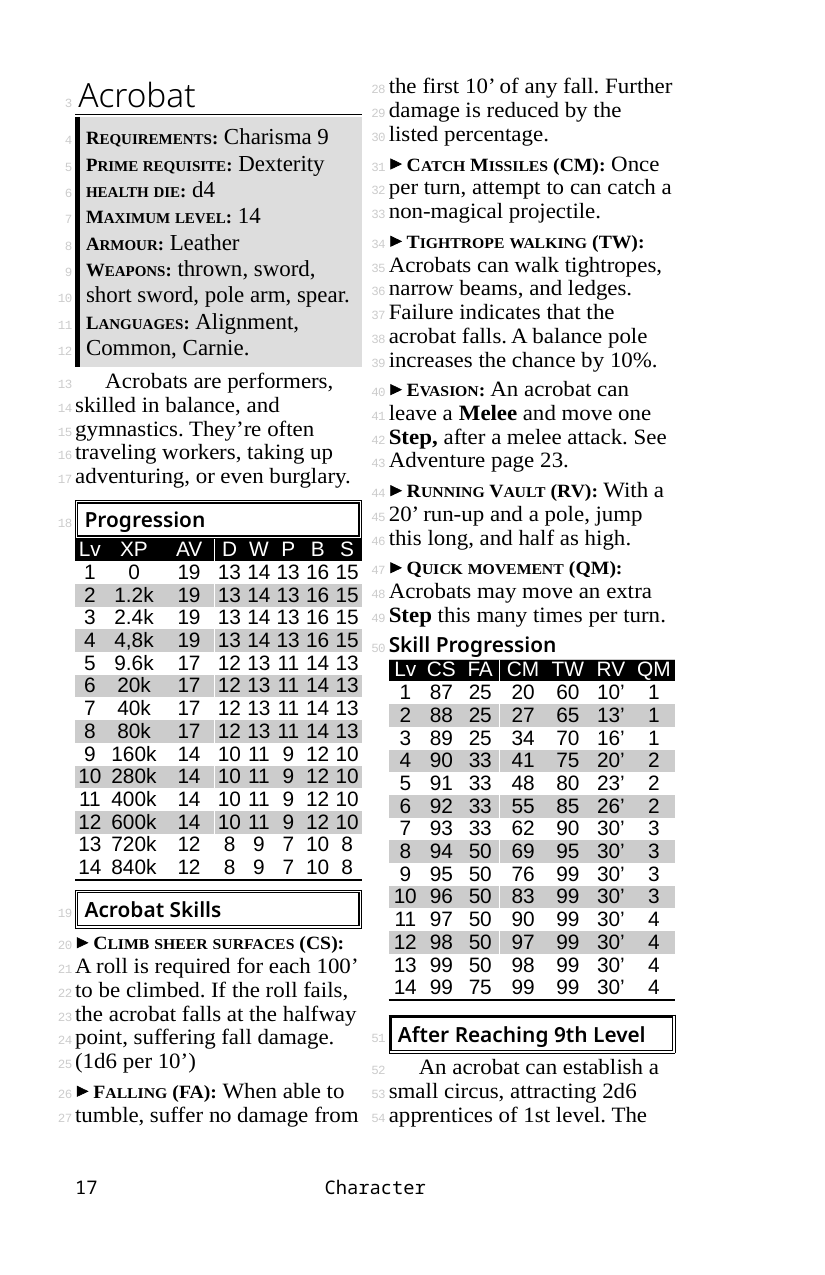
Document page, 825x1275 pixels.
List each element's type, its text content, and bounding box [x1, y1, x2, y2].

table_cell 99 [500, 977, 546, 999]
table_cell 9 [273, 743, 303, 766]
table_cell 14 [244, 561, 273, 584]
table_cell 17 [163, 720, 214, 743]
list Tightrope walking (TW): Acrobats can walk tightropes, narrow beams, and ledges. Failure indicates that the acrobat falls. A balance pole increases the chance by 10%. [388, 229, 675, 372]
table_cell 10 [332, 743, 362, 766]
table_cell 12 [215, 697, 244, 720]
table_cell 70 [546, 727, 589, 749]
table_cell 30’ [589, 840, 632, 863]
table_cell 13 [215, 629, 244, 652]
table_cell 8 [389, 840, 422, 863]
table_cell 13 [332, 720, 362, 743]
table_cell 14 [244, 584, 273, 607]
table_cell 96 [422, 886, 460, 908]
table_header RV [589, 660, 632, 681]
table_cell 9 [389, 863, 422, 886]
table_header D [215, 539, 244, 561]
table_cell 11 [244, 743, 273, 766]
table_cell 7 [273, 834, 303, 856]
table_cell 30’ [589, 909, 632, 931]
table_cell 90 [422, 750, 460, 772]
table_cell 25 [460, 681, 499, 704]
table_cell 1 [632, 704, 675, 727]
table_cell 12 [215, 675, 244, 697]
table_cell 41 [500, 750, 546, 772]
table_cell 13 [244, 697, 273, 720]
table_cell 10 [303, 834, 332, 856]
table_cell 1 [632, 681, 675, 704]
table_cell 8 [75, 720, 104, 743]
text Prime requisite: Dexterity [80, 150, 362, 176]
table_cell 11 [244, 811, 273, 834]
subtitle acrobat [75, 75, 362, 114]
table_cell 9 [273, 811, 303, 834]
table_cell 9 [244, 856, 273, 879]
table_cell 13 [332, 675, 362, 697]
table_cell 50 [460, 931, 499, 954]
table_cell 1 [632, 727, 675, 749]
text Requirements: Charisma 9 [80, 117, 362, 150]
table_cell 4,8k [104, 629, 163, 652]
table_cell 11 [273, 652, 303, 675]
table_header CS [422, 660, 460, 681]
table_cell 0 [104, 561, 163, 584]
table_cell 99 [422, 954, 460, 977]
table_cell 10’ [589, 681, 632, 704]
table_cell 80k [104, 720, 163, 743]
list Climb sheer surfaces (CS): A roll is required for each 100’ to be climbed. If the roll fails, the acrobat falls at the halfway point, suffering fall damage. (1d6 per 10’) [75, 931, 362, 1073]
table_cell 12 [389, 931, 422, 954]
table_cell 60 [546, 681, 589, 704]
table_cell 92 [422, 795, 460, 818]
text Armour: Leather [80, 229, 362, 255]
table_cell 3 [632, 863, 675, 886]
table_cell 26’ [589, 795, 632, 818]
table_cell 15 [332, 629, 362, 652]
table_cell 11 [244, 788, 273, 811]
table_cell 30’ [589, 863, 632, 886]
table_cell 16 [303, 584, 332, 607]
table_cell 13 [332, 697, 362, 720]
table_cell 2 [632, 795, 675, 818]
table_cell 30’ [589, 818, 632, 840]
table_cell 3 [389, 727, 422, 749]
list Running Vault (RV): With a 20’ run-up and a pole, jump this long, and half as high. [388, 479, 675, 550]
table_cell 9 [75, 743, 104, 766]
table_cell 97 [500, 931, 546, 954]
table_cell 4 [632, 909, 675, 931]
table_cell 4 [632, 954, 675, 977]
table_cell 50 [460, 840, 499, 863]
list Catch Missiles (CM): Once per turn, attempt to can catch a non-magical projectile. [388, 152, 675, 223]
table_cell 14 [303, 675, 332, 697]
table_cell 14 [303, 697, 332, 720]
table_cell 2 [389, 704, 422, 727]
table_cell 13 [273, 607, 303, 629]
table_cell 7 [273, 856, 303, 879]
table_cell 13 [215, 584, 244, 607]
table_cell 13 [389, 954, 422, 977]
table_cell 50 [460, 863, 499, 886]
table_cell 99 [546, 977, 589, 999]
table_cell 19 [163, 629, 214, 652]
table_cell 30’ [589, 977, 632, 999]
table_header CM [500, 660, 546, 681]
table_cell 50 [460, 954, 499, 977]
table_cell 9 [273, 788, 303, 811]
table_header QM [632, 660, 675, 681]
table_cell 33 [460, 818, 499, 840]
table_cell 20k [104, 675, 163, 697]
table_cell 19 [163, 584, 214, 607]
table_cell 16 [303, 607, 332, 629]
table_cell 33 [460, 795, 499, 818]
table_cell 20 [500, 681, 546, 704]
table_cell 99 [546, 954, 589, 977]
table_cell 3 [632, 840, 675, 863]
table_cell 27 [500, 704, 546, 727]
table_cell 2 [632, 750, 675, 772]
table_cell 13 [244, 652, 273, 675]
table_cell 13’ [589, 704, 632, 727]
table_cell 75 [460, 977, 499, 999]
table_cell 19 [163, 561, 214, 584]
table_cell 5 [75, 652, 104, 675]
table_cell 14 [163, 766, 214, 788]
table_cell 9 [273, 766, 303, 788]
table_cell 55 [500, 795, 546, 818]
table_cell 10 [215, 788, 244, 811]
table_header FA [460, 660, 499, 681]
table_header XP [104, 539, 163, 561]
table_cell 25 [460, 727, 499, 749]
table_cell 600k [104, 811, 163, 834]
text Languages: Alignment, Common, Carnie. [80, 308, 362, 367]
table_cell 94 [422, 840, 460, 863]
table_cell 13 [215, 561, 244, 584]
table_cell 3 [75, 607, 104, 629]
table_cell 13 [244, 675, 273, 697]
table_cell 13 [273, 561, 303, 584]
table_cell 89 [422, 727, 460, 749]
table_header B [303, 539, 332, 561]
table_header TW [546, 660, 589, 681]
table_cell 95 [422, 863, 460, 886]
table_cell 8 [332, 856, 362, 879]
table_cell 13 [75, 834, 104, 856]
table_cell 4 [632, 931, 675, 954]
table_cell 10 [215, 743, 244, 766]
table_cell 10 [215, 811, 244, 834]
text Weapons: thrown, sword, short sword, pole arm, spear. [80, 255, 362, 308]
table_cell 11 [273, 720, 303, 743]
table_cell 2 [632, 772, 675, 795]
table_cell 65 [546, 704, 589, 727]
table_cell 16 [303, 629, 332, 652]
table_cell 7 [389, 818, 422, 840]
table_cell 14 [244, 607, 273, 629]
list Evasion: An acrobat can leave a melee and move one step, after a melee attack. See Adventure page 23. [388, 378, 675, 473]
table_cell 8 [215, 856, 244, 879]
table_cell 11 [273, 697, 303, 720]
table_cell 12 [303, 766, 332, 788]
table_cell 17 [163, 697, 214, 720]
list Quick movement (QM): Acrobats may move an extra step this many times per turn. [388, 556, 675, 627]
table_cell 15 [332, 561, 362, 584]
table_cell 98 [500, 954, 546, 977]
list Falling (FA): When able to tumble, suffer no damage from [75, 1079, 362, 1127]
table_cell 12 [215, 720, 244, 743]
table_cell 12 [163, 834, 214, 856]
table_cell 99 [546, 863, 589, 886]
table_cell 23’ [589, 772, 632, 795]
table_cell 12 [75, 811, 104, 834]
table_header W [244, 539, 273, 561]
table_cell 2 [75, 584, 104, 607]
table_cell 14 [163, 788, 214, 811]
table_cell 10 [389, 886, 422, 908]
text Acrobats are performers, skilled in balance, and gymnastics. They’re often traveling workers, taking up adventuring, or even burglary. [75, 370, 362, 488]
table_cell 1.2k [104, 584, 163, 607]
table_cell 14 [163, 743, 214, 766]
table_cell 14 [163, 811, 214, 834]
list the first 10’ of any fall. Further damage is reduced by the listed percentage. [388, 75, 675, 146]
table_cell 14 [303, 652, 332, 675]
table_cell 280k [104, 766, 163, 788]
table_cell 97 [422, 909, 460, 931]
table_cell 87 [422, 681, 460, 704]
table_cell 50 [460, 909, 499, 931]
table_cell 1 [389, 681, 422, 704]
table_cell 3 [632, 818, 675, 840]
table_cell 12 [163, 856, 214, 879]
table_cell 12 [303, 743, 332, 766]
table_cell 75 [546, 750, 589, 772]
table_cell 99 [546, 909, 589, 931]
table_cell 85 [546, 795, 589, 818]
table_cell 19 [163, 607, 214, 629]
table_cell 10 [215, 766, 244, 788]
table_cell 6 [389, 795, 422, 818]
table_cell 20’ [589, 750, 632, 772]
table_cell 90 [500, 909, 546, 931]
table_cell 13 [215, 607, 244, 629]
table_cell 13 [273, 584, 303, 607]
table_cell 720k [104, 834, 163, 856]
table_cell 30’ [589, 886, 632, 908]
table_cell 4 [632, 977, 675, 999]
table_cell 33 [460, 772, 499, 795]
table_cell 90 [546, 818, 589, 840]
table_cell 12 [303, 811, 332, 834]
table_cell 69 [500, 840, 546, 863]
table_cell 160k [104, 743, 163, 766]
table_cell 17 [163, 652, 214, 675]
subtitle Skill Progression [388, 630, 675, 659]
table_cell 50 [460, 886, 499, 908]
table_cell 14 [303, 720, 332, 743]
table_cell 15 [332, 607, 362, 629]
table_cell 3 [632, 886, 675, 908]
table_cell 11 [75, 788, 104, 811]
table_header Lv [389, 660, 422, 681]
table_cell 8 [215, 834, 244, 856]
table_cell 8 [332, 834, 362, 856]
table_cell 12 [303, 788, 332, 811]
table_header AV [163, 539, 214, 561]
table_cell 76 [500, 863, 546, 886]
table_cell 16’ [589, 727, 632, 749]
table_cell 14 [244, 629, 273, 652]
table_cell 4 [389, 750, 422, 772]
table_cell 99 [546, 886, 589, 908]
table_cell 48 [500, 772, 546, 795]
table_cell 17 [163, 675, 214, 697]
table_cell 13 [244, 720, 273, 743]
table_cell 33 [460, 750, 499, 772]
table_cell 11 [273, 675, 303, 697]
table_cell 11 [244, 766, 273, 788]
table_cell 13 [332, 652, 362, 675]
table_header P [273, 539, 303, 561]
table_cell 95 [546, 840, 589, 863]
table_cell 5 [389, 772, 422, 795]
table_cell 2.4k [104, 607, 163, 629]
table_cell 93 [422, 818, 460, 840]
table_cell 14 [75, 856, 104, 879]
table_cell 400k [104, 788, 163, 811]
table_cell 6 [75, 675, 104, 697]
table_cell 16 [303, 561, 332, 584]
table_cell 34 [500, 727, 546, 749]
table_cell 4 [75, 629, 104, 652]
table_header Lv [75, 539, 104, 561]
table_cell 10 [303, 856, 332, 879]
table_cell 10 [332, 766, 362, 788]
table_cell 98 [422, 931, 460, 954]
table_cell 11 [389, 909, 422, 931]
table_cell 14 [389, 977, 422, 999]
table_cell 30’ [589, 954, 632, 977]
table_cell 10 [332, 811, 362, 834]
table_cell 25 [460, 704, 499, 727]
table_cell 30’ [589, 931, 632, 954]
table_cell 15 [332, 584, 362, 607]
table_cell 7 [75, 697, 104, 720]
table_cell 91 [422, 772, 460, 795]
table_cell 12 [215, 652, 244, 675]
table_cell 9.6k [104, 652, 163, 675]
subtitle After Reaching 9th Level [392, 1018, 672, 1050]
table_cell 88 [422, 704, 460, 727]
table_cell 80 [546, 772, 589, 795]
table_cell 840k [104, 856, 163, 879]
table_cell 10 [332, 788, 362, 811]
text An acrobat can establish a small circus, attracting 2d6 apprentices of 1st level. The [388, 1056, 675, 1127]
table_cell 10 [75, 766, 104, 788]
table_cell 62 [500, 818, 546, 840]
text health die: d4 [80, 176, 362, 202]
text Maximum level: 14 [80, 202, 362, 229]
table_cell 40k [104, 697, 163, 720]
table_cell 99 [422, 977, 460, 999]
table_cell 99 [546, 931, 589, 954]
table_header S [332, 539, 362, 561]
table_cell 83 [500, 886, 546, 908]
table_cell 13 [273, 629, 303, 652]
table_cell 1 [75, 561, 104, 584]
table_cell 9 [244, 834, 273, 856]
